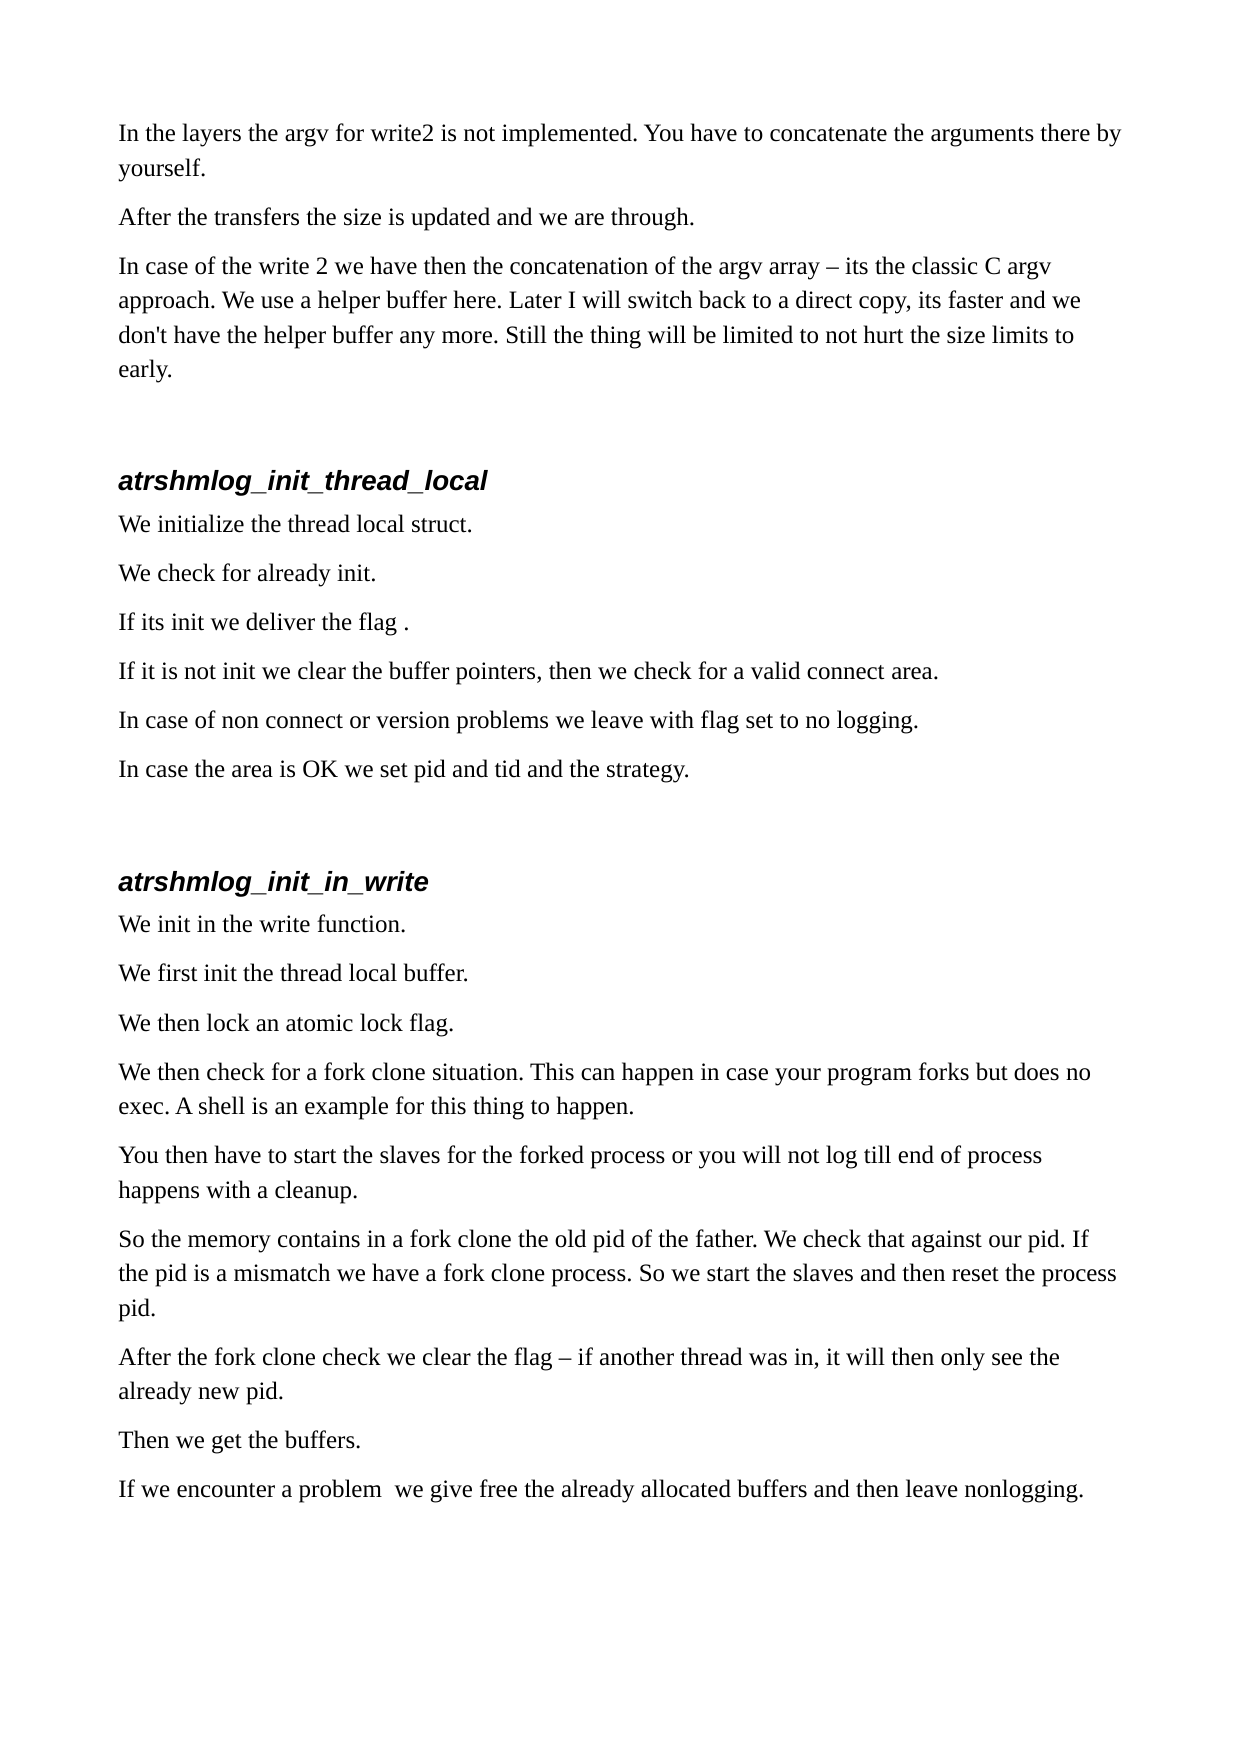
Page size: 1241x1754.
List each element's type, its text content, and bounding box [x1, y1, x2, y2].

text We then lock an atomic lock flag. [118, 1008, 1122, 1036]
text In case the area is OK we set pid and tid and the strategy. [118, 754, 1122, 783]
text We init in the write function. [118, 909, 1122, 938]
text You then have to start the slaves for the forked process or you will not log till end of process happens with a cleanup. [118, 1140, 1122, 1203]
text We then check for a fork clone situation. This can happen in case your program forks but does no exec. A shell is an example for this thing to happen. [118, 1057, 1122, 1120]
text After the fork clone check we clear the flag – if another thread was in, it will then only see the already new pid. [118, 1342, 1122, 1405]
text We check for already init. [118, 558, 1122, 587]
subtitle atrshmlog_init_in_write [118, 865, 1122, 897]
text In case of the write 2 we have then the concatenation of the argv array – its the classic C argv approach. We use a helper buffer here. Later I will switch back to a direct copy, its faster and we don't have the helper buffer any more. Still the thing will be limited to not hurt the size limits to early. [118, 251, 1122, 383]
subtitle atrshmlog_init_thread_local [118, 465, 1122, 497]
text In case of non connect or version problems we leave with flag set to no logging. [118, 705, 1122, 734]
text After the transfers the size is updated and we are through. [118, 202, 1122, 230]
text If its init we deliver the flag . [118, 607, 1122, 636]
text So the memory contains in a fork clone the old pid of the father. We check that against our pid. If the pid is a mismatch we have a fork clone process. So we start the slaves and then reset the process pid. [118, 1224, 1122, 1321]
text Then we get the buffers. [118, 1425, 1122, 1454]
text If it is not init we clear the buffer pointers, then we check for a valid connect area. [118, 656, 1122, 685]
text If we encounter a problem we give free the already allocated buffers and then leave nonlogging. [118, 1474, 1122, 1503]
text We initialize the thread local struct. [118, 509, 1122, 538]
text In the layers the argv for write2 is not implemented. You have to concatenate the arguments there by yourself. [118, 118, 1122, 181]
text We first init the thread local buffer. [118, 958, 1122, 987]
